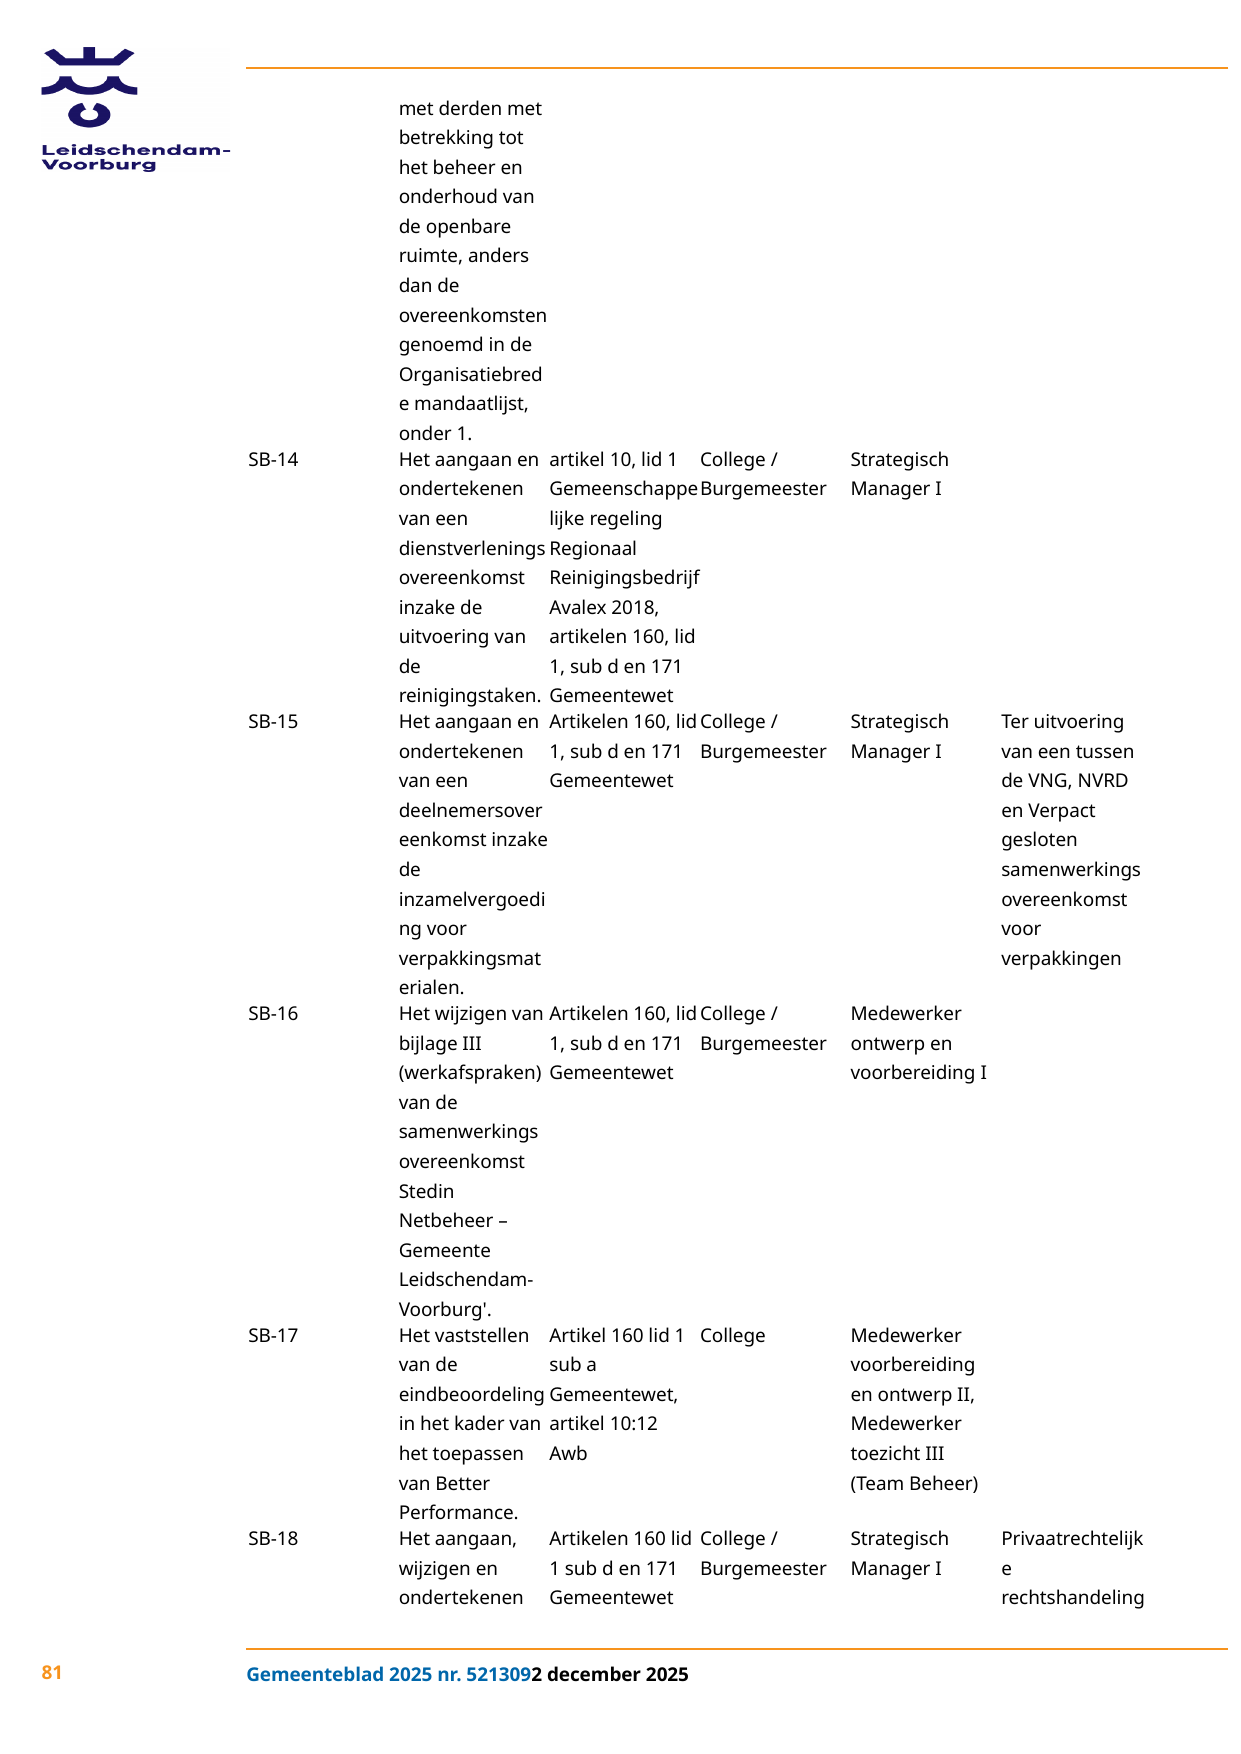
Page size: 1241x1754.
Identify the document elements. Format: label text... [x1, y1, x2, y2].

table_cell Ter uitvoering van een tussen de VNG, NVRD en Verpact gesloten samenwerkingsovereenkomst voor verpakkingen [1001, 708, 1152, 1000]
table_cell Het aangaan en ondertekenen van een dienstverleningsovereenkomst inzake de uitvoering van de reinigingstaken. [399, 446, 549, 708]
table_cell College / Burgemeester [700, 708, 850, 1000]
table_cell [248, 95, 398, 446]
table_cell SB-14 [248, 446, 398, 708]
table_cell [1001, 446, 1152, 708]
table_cell College [700, 1322, 850, 1525]
table_cell Privaatrechtelijke rechtshandeling [1001, 1525, 1152, 1610]
table_cell SB-16 [248, 1000, 398, 1322]
table_cell [1001, 1000, 1152, 1322]
table_cell SB-17 [248, 1322, 398, 1525]
table_cell College / Burgemeester [700, 1000, 850, 1322]
table_cell met derden met betrekking tot het beheer en onderhoud van de openbare ruimte, anders dan de overeenkomsten genoemd in de Organisatiebrede mandaatlijst, onder 1. [399, 95, 549, 446]
table_cell [1001, 1322, 1152, 1525]
table_cell College / Burgemeester [700, 446, 850, 708]
table_cell [850, 95, 1001, 446]
table_cell Het aangaan, wijzigen en ondertekenen [399, 1525, 549, 1610]
table_cell Strategisch Manager I [850, 1525, 1001, 1610]
table_cell SB-15 [248, 708, 398, 1000]
table_cell Artikelen 160 lid 1 sub d en 171 Gemeentewet [549, 1525, 700, 1610]
table_cell Het vaststellen van de eindbeoordeling in het kader van het toepassen van Better Performance. [399, 1322, 549, 1525]
table_cell Artikelen 160, lid 1, sub d en 171 Gemeentewet [549, 708, 700, 1000]
table_cell Het aangaan en ondertekenen van een deelnemersovereenkomst inzake de inzamelvergoeding voor verpakkingsmaterialen. [399, 708, 549, 1000]
table_cell Medewerker voorbereiding en ontwerp II, Medewerker toezicht III (Team Beheer) [850, 1322, 1001, 1525]
table_cell Het wijzigen van bijlage III (werkafspraken) van de samenwerkingsovereenkomst Stedin Netbeheer – Gemeente Leidschendam-Voorburg'. [399, 1000, 549, 1322]
table_cell [1001, 95, 1152, 446]
table_cell [700, 95, 850, 446]
table_cell Strategisch Manager I [850, 708, 1001, 1000]
table_cell Artikel 160 lid 1 sub a Gemeentewet, artikel 10:12 Awb [549, 1322, 700, 1525]
table_cell [549, 95, 700, 446]
table_cell College / Burgemeester [700, 1525, 850, 1610]
table_cell SB-18 [248, 1525, 398, 1610]
picture [41, 47, 231, 172]
table_cell Strategisch Manager I [850, 446, 1001, 708]
table_cell artikel 10, lid 1 Gemeenschappelijke regeling Regionaal Reinigingsbedrijf Avalex 2018, artikelen 160, lid 1, sub d en 171 Gemeentewet [549, 446, 700, 708]
table_cell Medewerker ontwerp en voorbereiding I [850, 1000, 1001, 1322]
table_cell Artikelen 160, lid 1, sub d en 171 Gemeentewet [549, 1000, 700, 1322]
